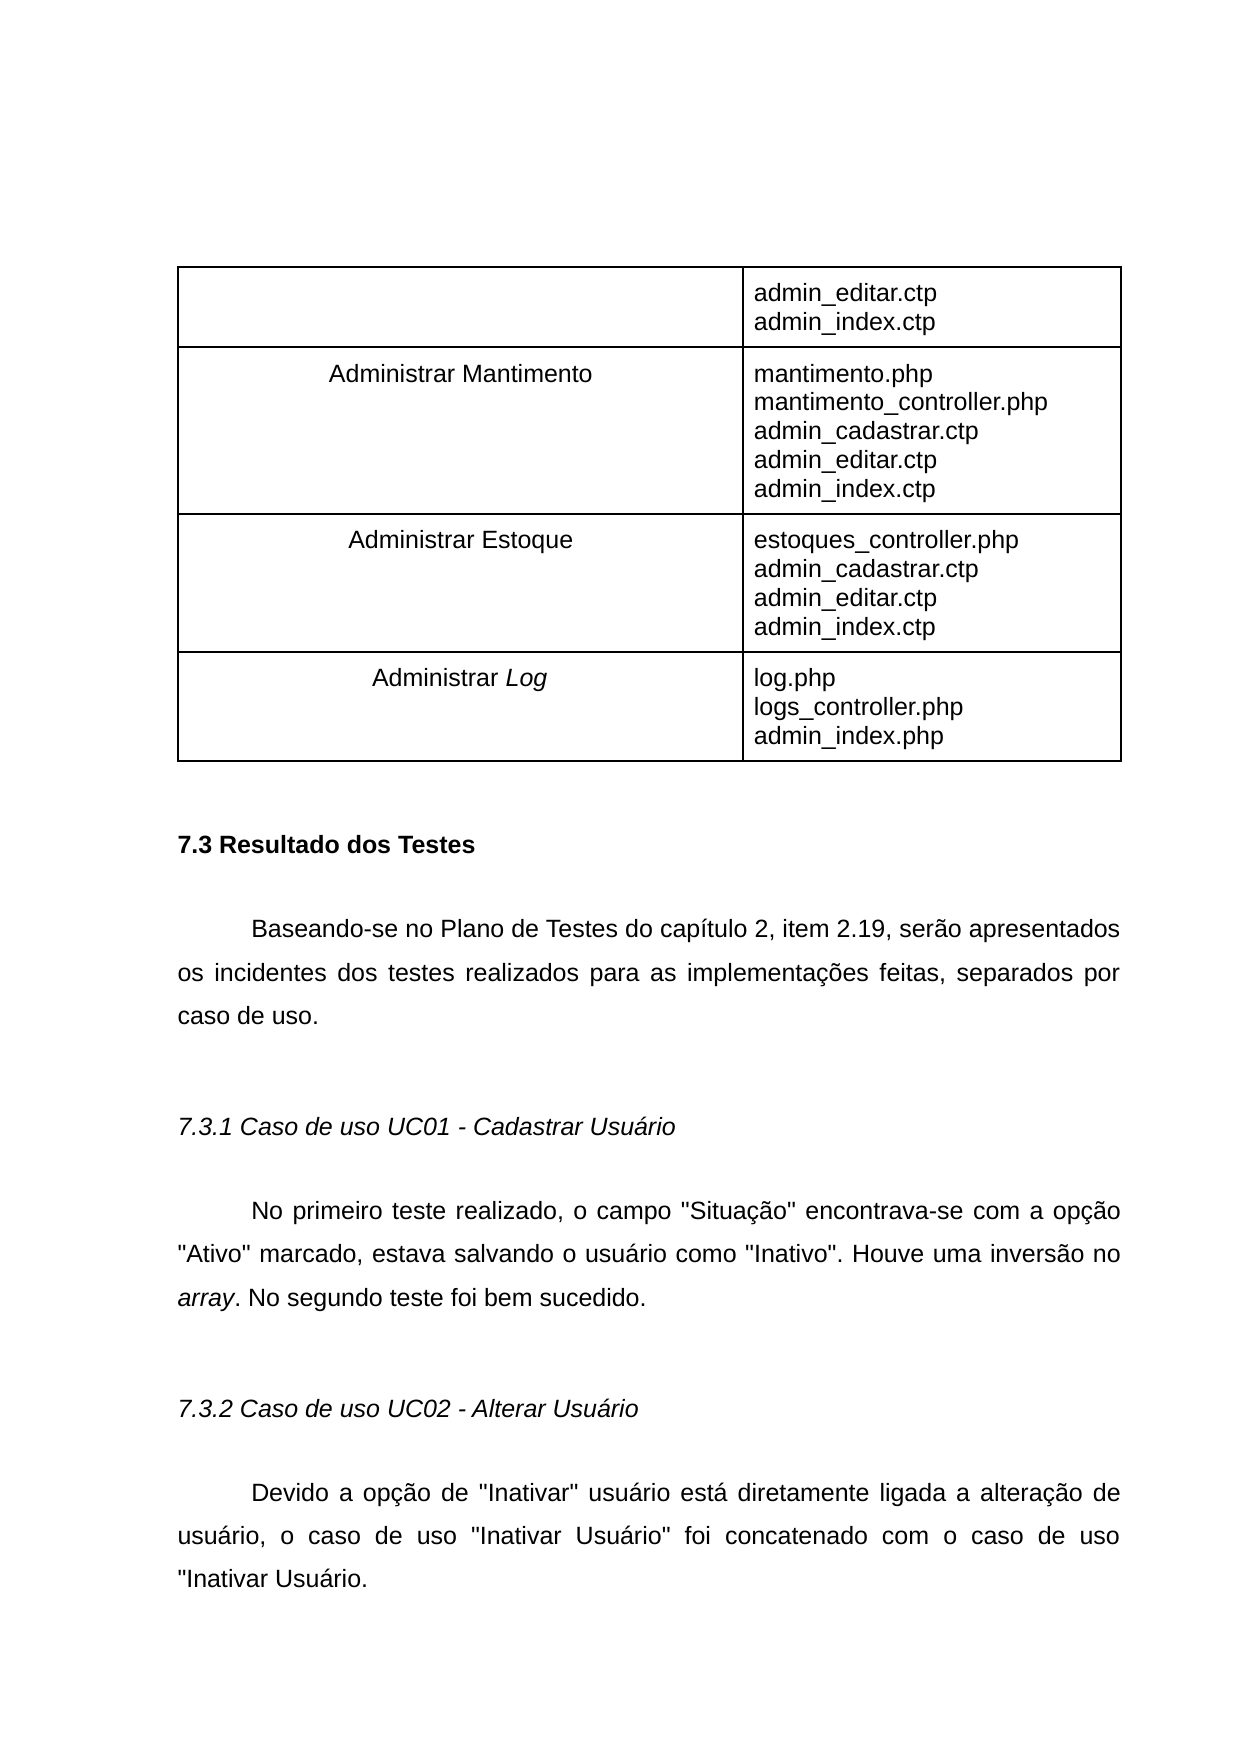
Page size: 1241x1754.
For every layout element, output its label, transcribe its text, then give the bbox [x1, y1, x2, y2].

table_cell admin_editar.ctp admin_index.ctp [744, 268, 1120, 346]
table_cell estoques_controller.php admin_cadastrar.ctp admin_editar.ctp admin_index.ctp [744, 515, 1120, 651]
text No primeiro teste realizado, o campo "Situação" encontrava-se com a opção "Ativo" marcado, estava salvando o usuário como "Inativo". Houve uma inversão no array. No segundo teste foi bem sucedido. [177, 1196, 1122, 1311]
table_cell log.php logs_controller.php admin_index.php [744, 653, 1120, 760]
subtitle 7.3.1 Caso de uso UC01 - Cadastrar Usuário [177, 1112, 1122, 1141]
table_cell Administrar Estoque [179, 515, 742, 651]
table_cell [179, 268, 742, 346]
table_cell Administrar Log [179, 653, 742, 760]
table_cell mantimento.php mantimento_controller.php admin_cadastrar.ctp admin_editar.ctp admin_index.ctp [744, 348, 1120, 513]
text Baseando-se no Plano de Testes do capítulo 2, item 2.19, serão apresentados os incidentes dos testes realizados para as implementações feitas, separados por caso de uso. [177, 914, 1122, 1029]
table_cell Administrar Mantimento [179, 348, 742, 513]
text Devido a opção de "Inativar" usuário está diretamente ligada a alteração de usuário, o caso de uso "Inativar Usuário" foi concatenado com o caso de uso "Inativar Usuário. [177, 1478, 1122, 1593]
subtitle 7.3 Resultado dos Testes [177, 830, 1122, 859]
subtitle 7.3.2 Caso de uso UC02 - Alterar Usuário [177, 1394, 1122, 1423]
